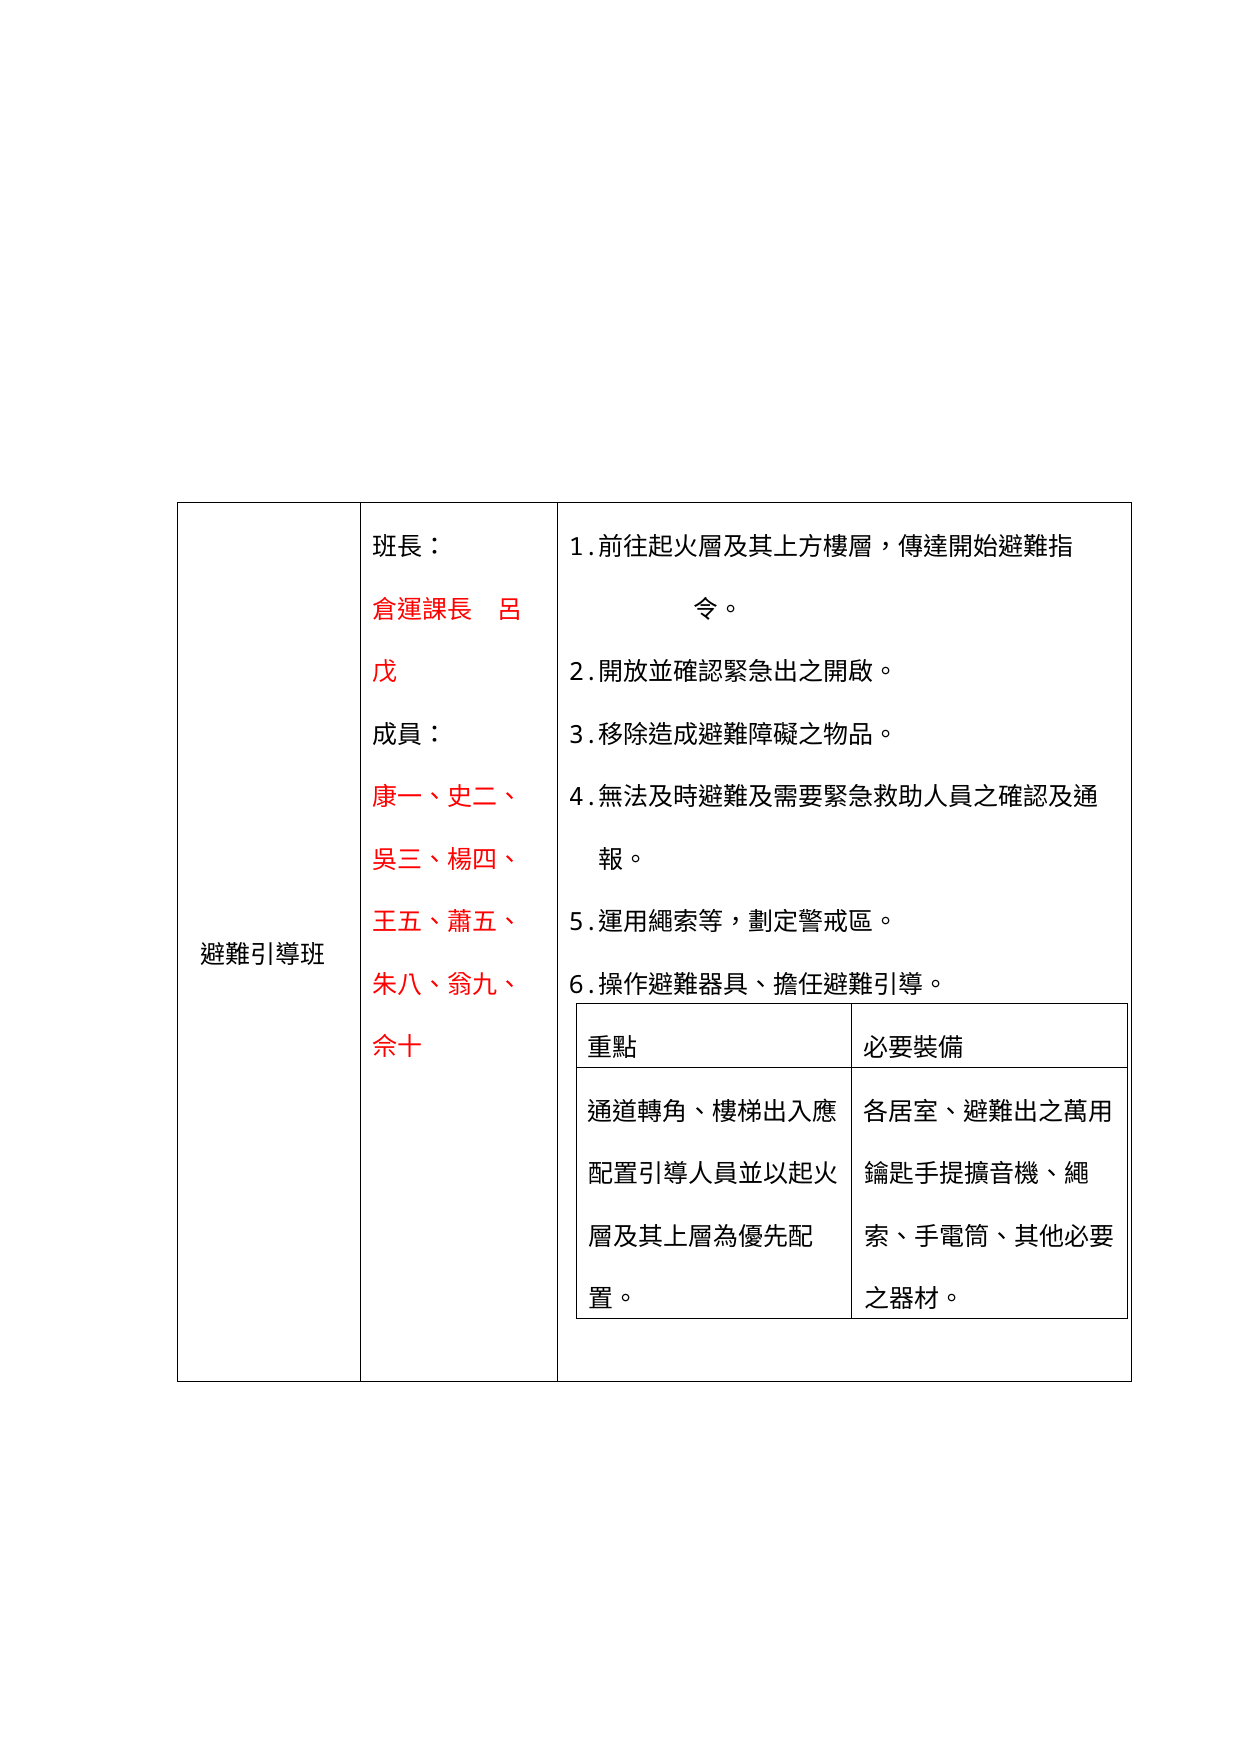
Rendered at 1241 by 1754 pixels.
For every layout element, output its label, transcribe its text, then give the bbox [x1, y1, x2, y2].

table_cell 避難引導班 [178, 503, 360, 1381]
table_header 必要裝備 [852, 1004, 1127, 1067]
table_cell 各居室、避難出之萬用鑰匙手提擴音機、繩索、手電筒、其他必要之器材。 [852, 1068, 1127, 1318]
table_cell 1.前往起火層及其上方樓層，傳達開始避難指令。 2.開放並確認緊急出之開啟。 3.移除造成避難障礙之物品。 4.無法及時避難及需要緊急救助人員之確認及通 報。 5.運用繩索等，劃定警戒區。 6.操作避難器具、擔任避難引導。 [558, 503, 1131, 1381]
table_cell 班長： 倉運課長 呂戊 成員： 康一、史二、吳三、楊四、王五、蕭五、朱八、翁九、佘十 [361, 503, 557, 1381]
table_cell 通道轉角、樓梯出入應配置引導人員並以起火層及其上層為優先配置。 [577, 1068, 851, 1318]
table_header 重點 [577, 1004, 851, 1067]
